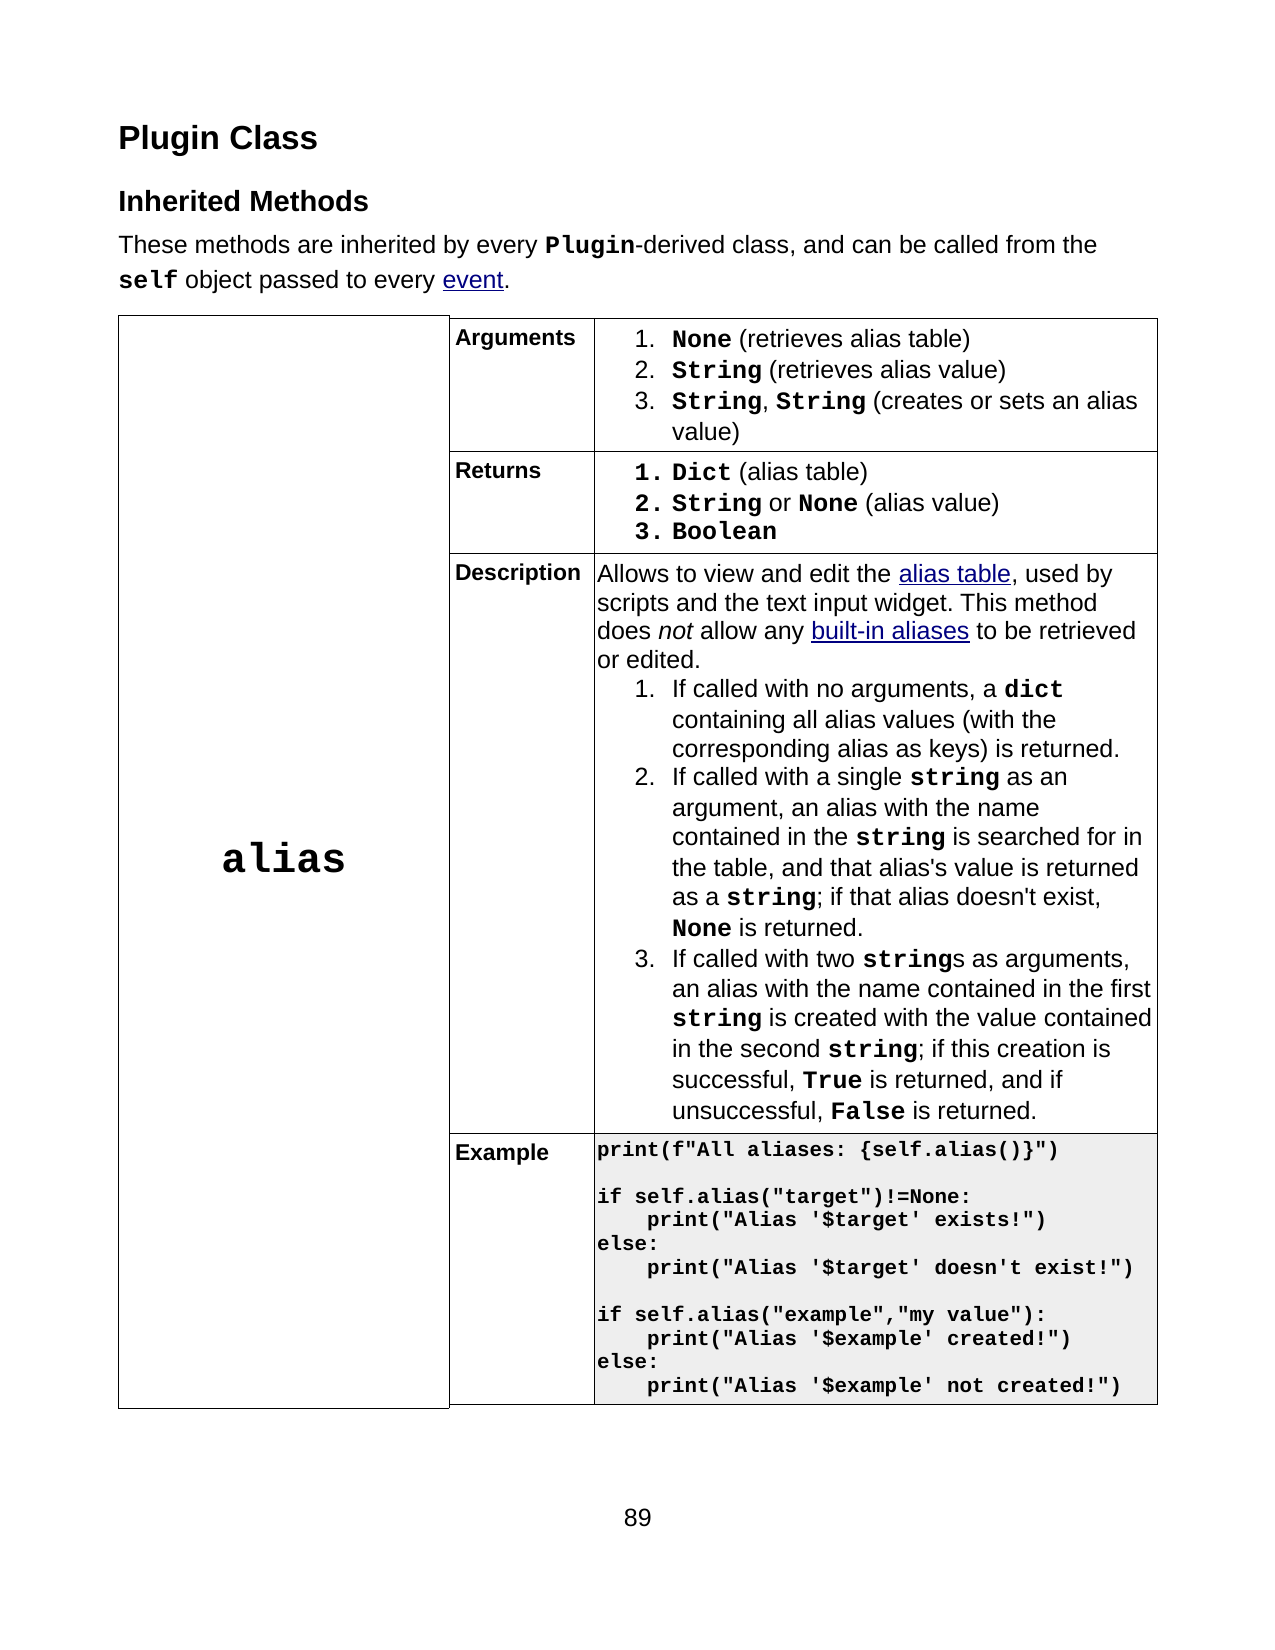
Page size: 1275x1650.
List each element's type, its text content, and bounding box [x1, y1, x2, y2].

table_header alias [119, 316, 449, 1408]
table_cell Example [450, 1134, 594, 1404]
table_cell Allows to view and edit the alias table, used by scripts and the text input widget. This method does not allow any built-in aliases to be retrieved or edited. If called with no arguments, a dict containing all alias values (with the corresponding alias as keys) is returned. If called with a single string as an argument, an alias with the name contained in the string is searched for in the table, and that alias's value is returned as a string; if that alias doesn't exist, None is returned. If called with two strings as arguments, an alias with the name contained in the first string is created with the value contained in the second string; if this creation is successful, True is returned, and if unsuccessful, False is returned. [595, 554, 1157, 1133]
text These methods are inherited by every Plugin-derived class, and can be called from the self object passed to every event. [118, 230, 1157, 296]
table_cell Dict (alias table) String or None (alias value) Boolean [595, 452, 1157, 553]
table_cell Returns [450, 452, 594, 553]
table_cell Description [450, 554, 594, 1133]
subtitle Inherited Methods [118, 184, 1157, 217]
table_header None (retrieves alias table) String (retrieves alias value) String, String (creates or sets an alias value) [595, 319, 1157, 451]
table_header Arguments [450, 319, 594, 451]
subtitle Plugin Class [118, 118, 1157, 157]
table_cell print(f"All aliases: {self.alias()}") if self.alias("target")!=None: print("Alias '$target' exists!") else: print("Alias '$target' doesn't exist!") if self.alias("example","my value"): print("Alias '$example' created!") else: print("Alias '$example' not created!") [595, 1134, 1157, 1404]
